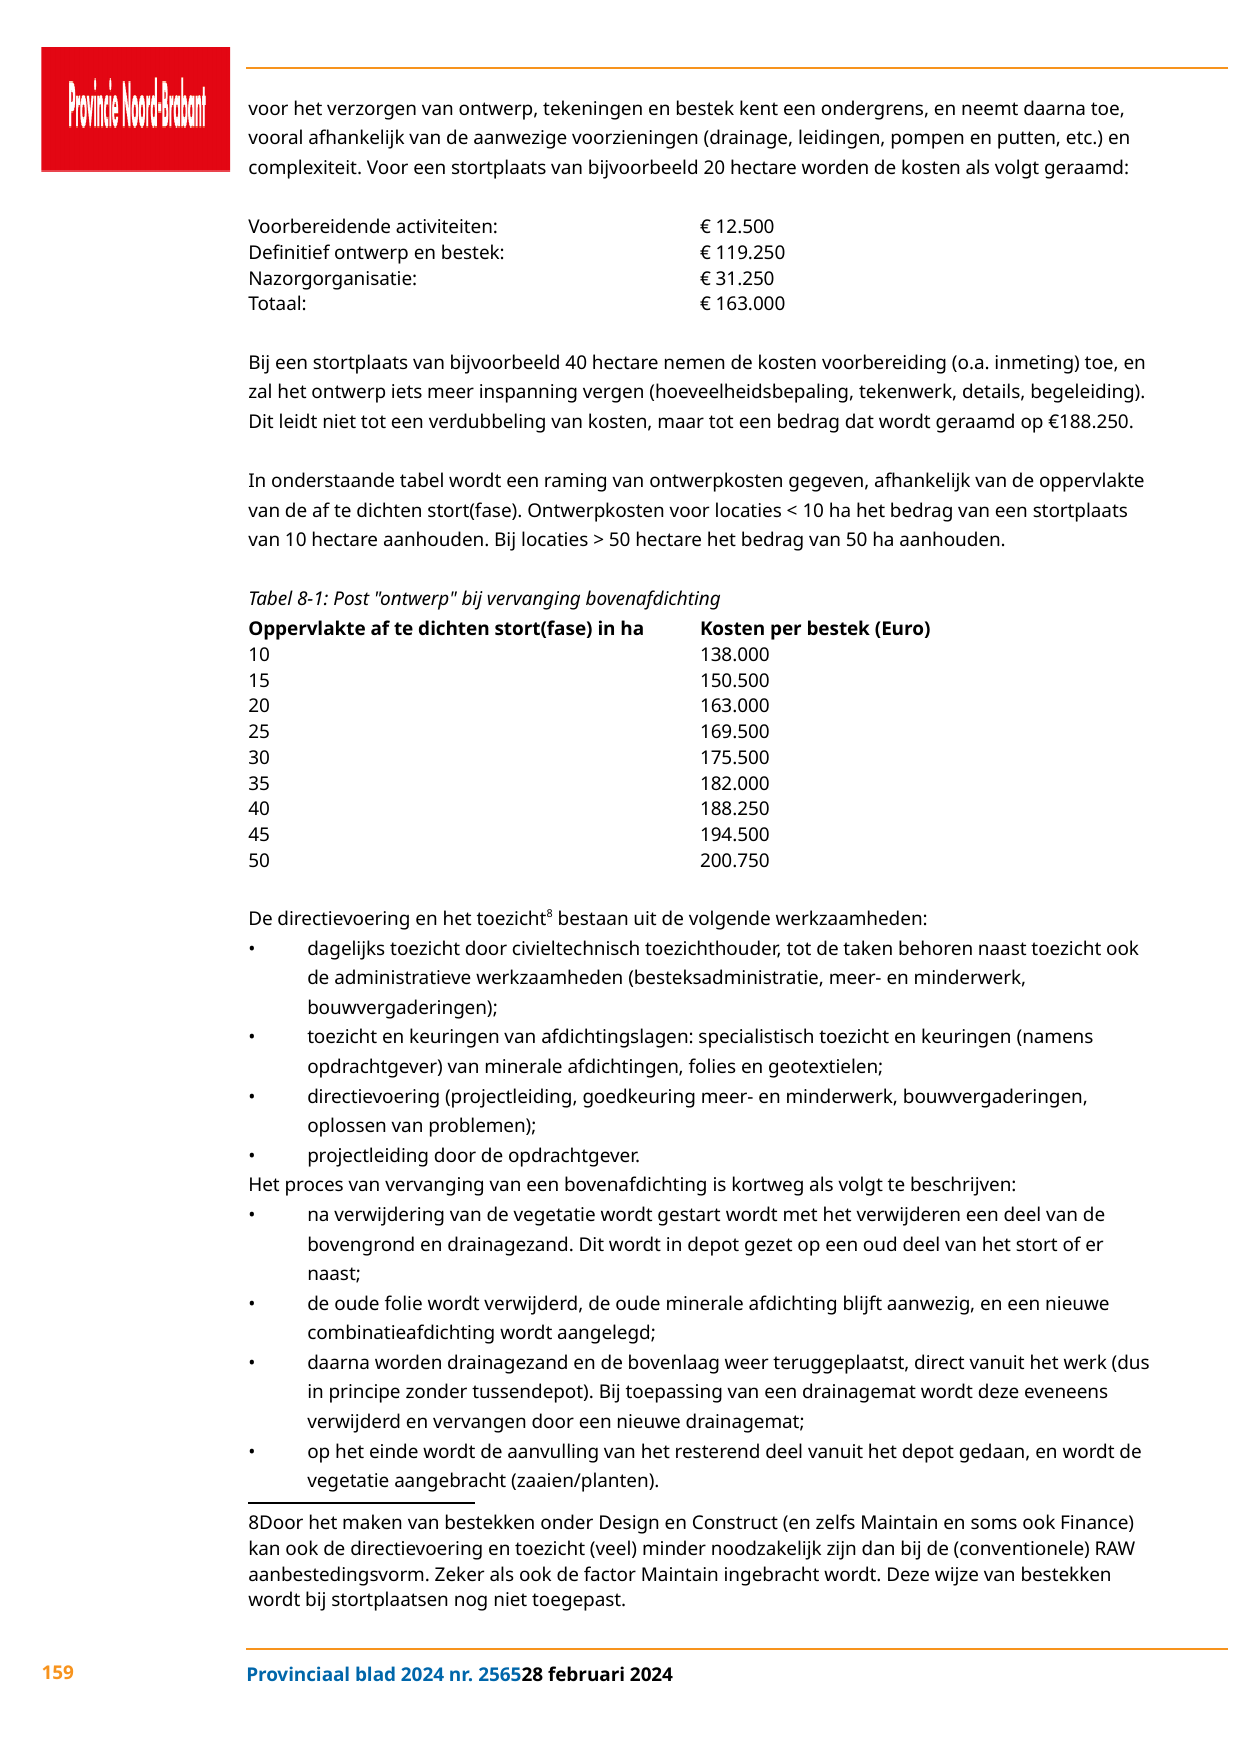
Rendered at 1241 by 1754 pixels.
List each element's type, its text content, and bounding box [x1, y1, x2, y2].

table_header € 12.500 [700, 213, 1152, 239]
table_cell 45 [248, 821, 700, 847]
table_cell 194.500 [700, 821, 1152, 847]
table_cell 150.500 [700, 667, 1152, 692]
table_cell € 119.250 [700, 239, 1152, 265]
table_cell 50 [248, 847, 700, 873]
text Door het maken van bestekken onder Design en Construct (en zelfs Maintain en soms ook Finance) kan ook de directievoering en toezicht (veel) minder noodzakelijk zijn dan bij de (conventionele) RAW aanbestedingsvorm. Zeker als ook de factor Maintain ingebracht wordt. Deze wijze van bestekken wordt bij stortplaatsen nog niet toegepast. [248, 1509, 1152, 1612]
table_cell Definitief ontwerp en bestek: [248, 239, 700, 265]
table_header Kosten per bestek (Euro) [700, 615, 1152, 641]
table_cell 20 [248, 693, 700, 718]
list dagelijks toezicht door civieltechnisch toezichthouder, tot de taken behoren naast toezicht ook de administratieve werkzaamheden (besteksadministratie, meer- en minderwerk, bouwvergaderingen); [248, 935, 1152, 1020]
text Tabel 8-1: Post "ontwerp" bij vervanging bovenafdichting [248, 586, 1152, 611]
list op het einde wordt de aanvulling van het resterend deel vanuit het depot gedaan, en wordt de vegetatie aangebracht (zaaien/planten). [248, 1438, 1152, 1493]
table_cell 175.500 [700, 744, 1152, 770]
list na verwijdering van de vegetatie wordt gestart wordt met het verwijderen een deel van de bovengrond en drainagezand. Dit wordt in depot gezet op een oud deel van het stort of er naast; [248, 1201, 1152, 1286]
list toezicht en keuringen van afdichtingslagen: specialistisch toezicht en keuringen (namens opdrachtgever) van minerale afdichtingen, folies en geotextielen; [248, 1024, 1152, 1079]
text In onderstaande tabel wordt een raming van ontwerpkosten gegeven, afhankelijk van de oppervlakte van de af te dichten stort(fase). Ontwerpkosten voor locaties < 10 ha het bedrag van een stortplaats van 10 hectare aanhouden. Bij locaties > 50 hectare het bedrag van 50 ha aanhouden. [248, 467, 1152, 552]
table_cell 25 [248, 718, 700, 744]
table_cell 169.500 [700, 718, 1152, 744]
text Het proces van vervanging van een bovenafdichting is kortweg als volgt te beschrijven: [248, 1172, 1152, 1197]
table_header Oppervlakte af te dichten stort(fase) in ha [248, 615, 700, 641]
table_cell 163.000 [700, 693, 1152, 718]
table_cell 35 [248, 770, 700, 795]
table_cell 30 [248, 744, 700, 770]
table_header Voorbereidende activiteiten: [248, 213, 700, 239]
text De directievoering en het toezicht bestaan uit de volgende werkzaamheden: [248, 905, 1152, 931]
list de oude folie wordt verwijderd, de oude minerale afdichting blijft aanwezig, en een nieuwe combinatieafdichting wordt aangelegd; [248, 1290, 1152, 1345]
table_cell € 31.250 [700, 265, 1152, 290]
table_cell 138.000 [700, 641, 1152, 667]
text Bij een stortplaats van bijvoorbeeld 40 hectare nemen de kosten voorbereiding (o.a. inmeting) toe, en zal het ontwerp iets meer inspanning vergen (hoeveelheidsbepaling, tekenwerk, details, begeleiding). Dit leidt niet tot een verdubbeling van kosten, maar tot een bedrag dat wordt geraamd op €188.250. [248, 349, 1152, 434]
table_cell € 163.000 [700, 290, 1152, 316]
list daarna worden drainagezand en de bovenlaag weer teruggeplaatst, direct vanuit het werk (dus in principe zonder tussendepot). Bij toepassing van een drainagemat wordt deze eveneens verwijderd en vervangen door een nieuwe drainagemat; [248, 1349, 1152, 1434]
list projectleiding door de opdrachtgever. [248, 1142, 1152, 1168]
table_cell 40 [248, 795, 700, 821]
table_cell Totaal: [248, 290, 700, 316]
table_cell Nazorgorganisatie: [248, 265, 700, 290]
table_cell 200.750 [700, 847, 1152, 873]
table_cell 188.250 [700, 795, 1152, 821]
table_cell 15 [248, 667, 700, 692]
table_cell 10 [248, 641, 700, 667]
list directievoering (projectleiding, goedkeuring meer- en minderwerk, bouwvergaderingen, oplossen van problemen); [248, 1083, 1152, 1138]
text voor het verzorgen van ontwerp, tekeningen en bestek kent een ondergrens, en neemt daarna toe, vooral afhankelijk van de aanwezige voorzieningen (drainage, leidingen, pompen en putten, etc.) en complexiteit. Voor een stortplaats van bijvoorbeeld 20 hectare worden de kosten als volgt geraamd: [248, 95, 1152, 180]
table_cell 182.000 [700, 770, 1152, 795]
picture [41, 47, 231, 172]
